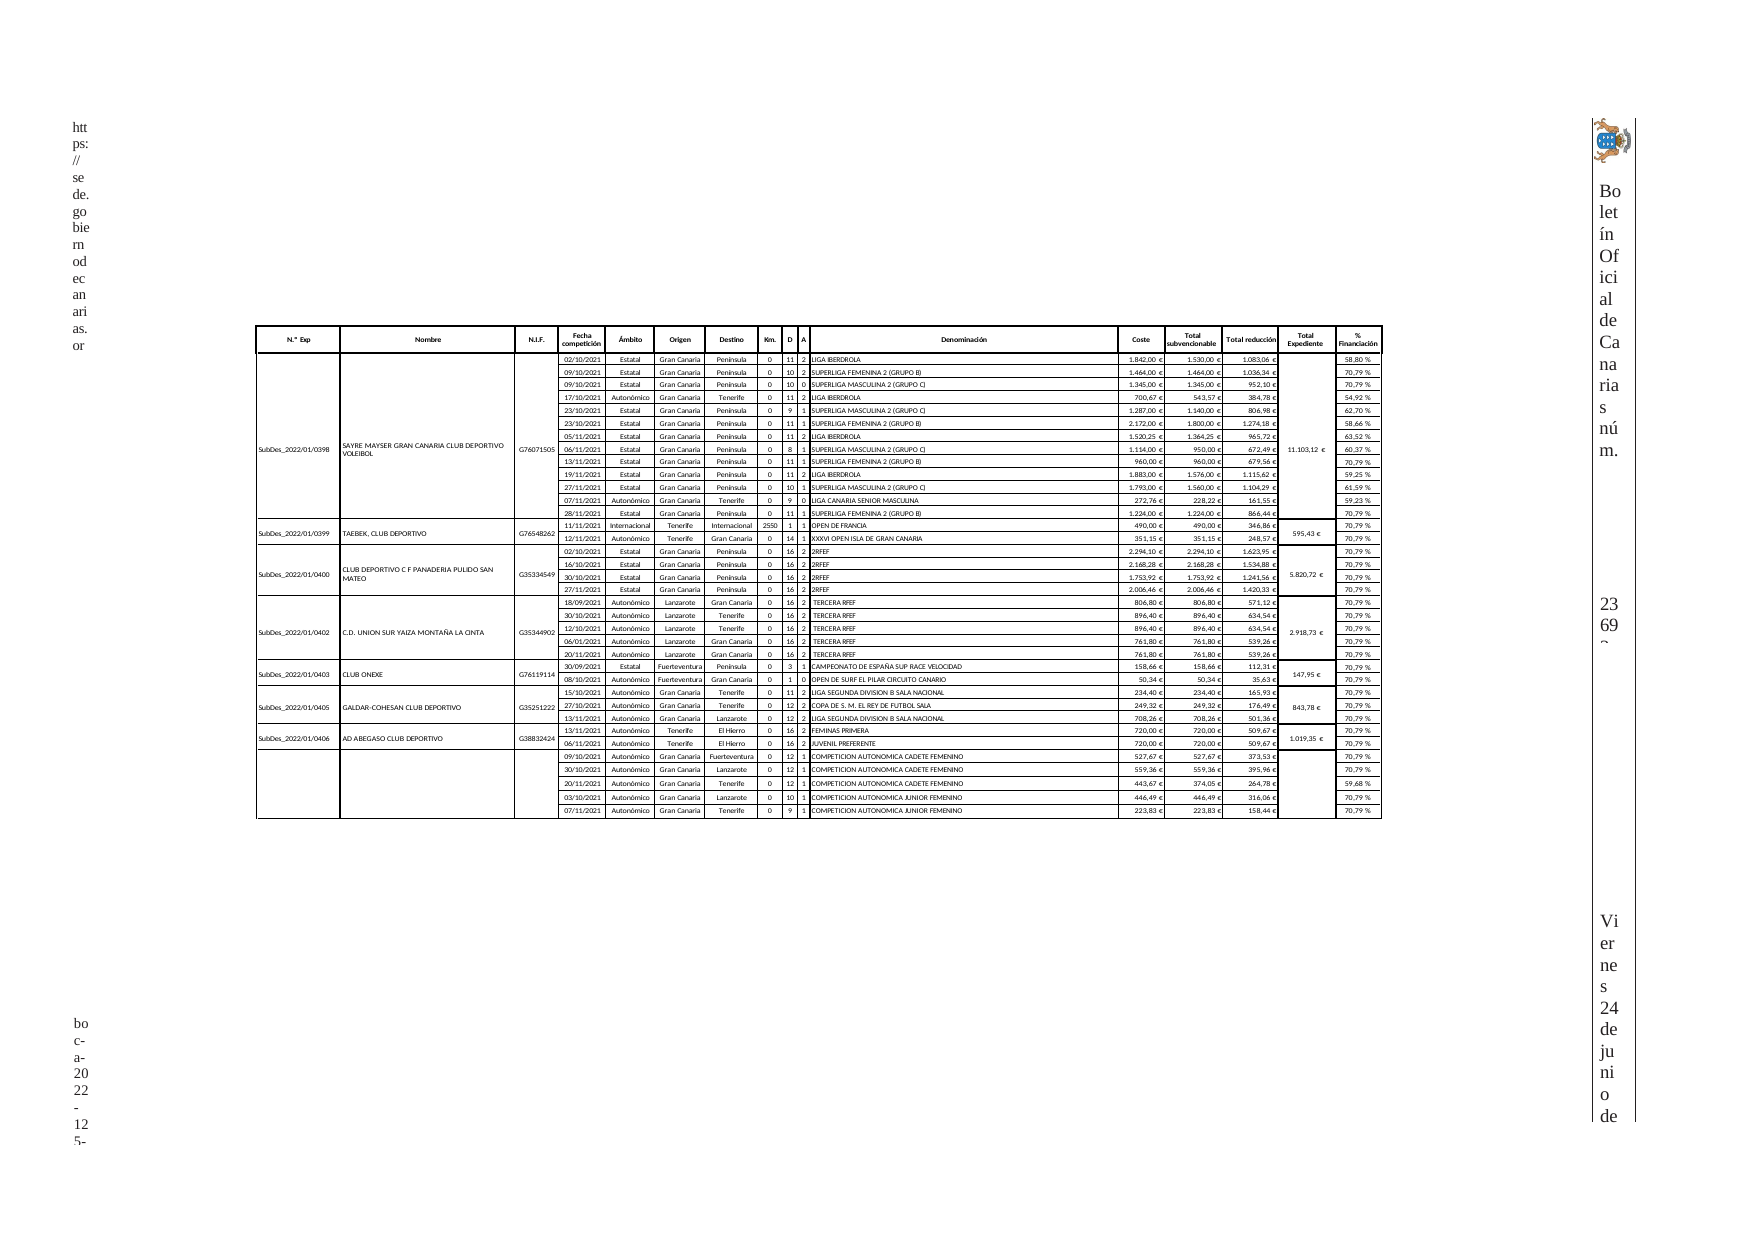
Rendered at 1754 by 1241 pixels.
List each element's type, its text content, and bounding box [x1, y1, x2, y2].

table_cell Gran Canaria [705, 647, 757, 659]
table_cell 950,00 € [1165, 442, 1222, 454]
table_cell 720,00 € [1119, 737, 1164, 749]
table_cell 1.560,00 € [1165, 481, 1222, 492]
table_header Coste [1119, 327, 1164, 352]
table_cell Gran Canaria [655, 354, 704, 364]
table_cell [341, 750, 514, 817]
table_cell El Hierro [705, 724, 757, 736]
table_cell 23/10/2021 [559, 417, 605, 428]
table_cell LIGA CANARIA SENIOR MASCULINA [811, 494, 1118, 505]
table_cell Tenerife [655, 532, 704, 544]
table_cell 16 [783, 545, 797, 557]
table_cell 62,70 % [1337, 403, 1381, 416]
table_cell 58,66 % [1337, 416, 1381, 428]
text boc-a-2022-125-2109 [74, 1015, 92, 1145]
table_cell [257, 750, 339, 817]
table_cell Autonómico [606, 777, 654, 790]
table_cell Autonómico [606, 805, 654, 817]
table_cell 16 [783, 583, 797, 595]
table_cell G76071505 [515, 354, 558, 518]
table_cell 2.006,46 € [1119, 583, 1164, 595]
table_cell Internacional [606, 519, 654, 531]
table_cell 13/11/2021 [559, 455, 605, 467]
table_cell G76548262 [515, 519, 558, 544]
table_cell 272,76 € [1119, 494, 1164, 505]
table_cell 63,52 % [1337, 429, 1381, 441]
table_cell 1.842,00 € [1119, 354, 1164, 364]
table_cell 0 [758, 404, 782, 416]
table_cell 165,93 € [1223, 686, 1277, 697]
table_cell Gran Canaria [705, 532, 757, 544]
table_header D [783, 327, 797, 352]
table_cell Tenerife [655, 519, 704, 531]
table_cell 509,67 € [1223, 737, 1277, 749]
table_cell 1.104,29 € [1223, 481, 1277, 492]
table_cell 19/11/2021 [559, 468, 605, 480]
table_cell Estatal [606, 558, 654, 569]
table_cell 2 [798, 622, 809, 633]
table_cell Gran Canaria [655, 763, 704, 776]
table_cell 60,37 % [1337, 441, 1381, 454]
table_cell Autonómico [606, 724, 654, 736]
table_cell Estatal [606, 583, 654, 595]
table_cell 09/10/2021 [559, 378, 605, 390]
table_cell 58,80 % [1337, 352, 1381, 364]
table_cell 866,44 € [1223, 506, 1277, 518]
table_cell C.D. UNION SUR YAIZA MONTAÑA LA CINTA [341, 596, 514, 659]
table_cell 11.103,12 € [1279, 354, 1335, 518]
table_cell 559,36 € [1119, 763, 1164, 776]
table_cell 1.800,00 € [1165, 417, 1222, 428]
table_cell Gran Canaria [655, 417, 704, 428]
table_cell G38832424 [515, 724, 558, 749]
table_cell 720,00 € [1165, 724, 1222, 736]
table_cell Autonómico [606, 494, 654, 505]
table_cell 10 [783, 365, 797, 377]
table_cell Gran Canaria [655, 378, 704, 390]
table_cell 09/10/2021 [559, 365, 605, 377]
table_cell 0 [758, 481, 782, 492]
table_cell 10 [783, 791, 797, 804]
table_cell 02/10/2021 [559, 545, 605, 557]
table_cell 11 [783, 506, 797, 518]
table_cell Península [705, 430, 757, 441]
table_cell 2 [798, 468, 809, 480]
table_cell Península [705, 481, 757, 492]
table_cell Estatal [606, 430, 654, 441]
table_cell 0 [758, 750, 782, 762]
table_cell 1.623,95 € [1223, 545, 1277, 557]
table_cell 2 [798, 711, 809, 723]
table_cell 2 [798, 558, 809, 569]
table_cell 11 [783, 391, 797, 403]
table_header % Financiación [1337, 327, 1381, 352]
table_cell 0 [758, 442, 782, 454]
table_cell Gran Canaria [655, 699, 704, 710]
table_cell 06/11/2021 [559, 737, 605, 749]
table_cell 3 [783, 660, 797, 672]
table_cell Autonómico [606, 609, 654, 621]
table_cell 960,00 € [1165, 455, 1222, 467]
table_cell El Hierro [705, 737, 757, 749]
table_cell 2 [798, 545, 809, 557]
table_cell SubDes_2022/01/0402 [257, 596, 339, 659]
table_cell 5.820,72 € [1279, 546, 1335, 595]
table_cell Península [705, 583, 757, 595]
table_cell 07/11/2021 [559, 805, 605, 817]
table_cell 70,79 % [1337, 659, 1381, 672]
table_cell 1.576,00 € [1165, 468, 1222, 480]
text Viernes 24 de junio de 2022 [1600, 910, 1623, 1124]
table_cell 490,00 € [1119, 519, 1164, 531]
table_cell 960,00 € [1119, 455, 1164, 467]
table_cell 23/10/2021 [559, 404, 605, 416]
table_cell 1 [798, 442, 809, 454]
table_cell 559,36 € [1165, 763, 1222, 776]
table_cell 16 [783, 609, 797, 621]
table_cell 20/11/2021 [559, 647, 605, 659]
table_cell 9 [783, 494, 797, 505]
table_cell 0 [758, 724, 782, 736]
table_cell 1.520,25 € [1119, 430, 1164, 441]
table_cell 1.083,06 € [1223, 354, 1277, 364]
table_cell 1.345,00 € [1165, 378, 1222, 390]
table_cell 13/11/2021 [559, 711, 605, 723]
table_cell 50,34 € [1119, 673, 1164, 685]
table_cell COMPETICION AUTONOMICA CADETE FEMENINO [811, 750, 1118, 762]
table_cell JUVENIL PREFERENTE [811, 737, 1118, 749]
table_cell 720,00 € [1165, 737, 1222, 749]
table_cell 0 [798, 673, 809, 685]
table_cell COMPETICION AUTONOMICA JUNIOR FEMENINO [811, 791, 1118, 804]
table_cell 27/11/2021 [559, 481, 605, 492]
table_cell SUPERLIGA FEMENINA 2 (GRUPO B) [811, 506, 1118, 518]
table_cell SubDes_2022/01/0400 [257, 545, 339, 595]
table_cell 0 [798, 494, 809, 505]
table_cell 228,22 € [1165, 494, 1222, 505]
table_cell Península [705, 558, 757, 569]
table_cell 70,79 % [1337, 698, 1381, 710]
table_cell 539,26 € [1223, 647, 1277, 659]
table_cell 0 [758, 622, 782, 633]
table_cell 2 [798, 635, 809, 646]
table_cell 59,68 % [1337, 776, 1381, 790]
table_cell Autonómico [606, 596, 654, 608]
table_cell 70,79 % [1337, 505, 1381, 518]
table_cell Estatal [606, 660, 654, 672]
table_cell 15/10/2021 [559, 686, 605, 697]
table_cell 16 [783, 558, 797, 569]
table_cell Fuerteventura [655, 660, 704, 672]
table_cell 2 [798, 686, 809, 697]
table_cell 70,79 % [1337, 736, 1381, 749]
table_cell 12 [783, 777, 797, 790]
table_cell 16 [783, 647, 797, 659]
table_cell 11 [783, 686, 797, 697]
table_cell 0 [758, 494, 782, 505]
table_cell 0 [758, 430, 782, 441]
table_cell Gran Canaria [655, 404, 704, 416]
table_cell 70,79 % [1337, 804, 1381, 817]
table_cell 1 [798, 506, 809, 518]
table_cell 2.006,46 € [1165, 583, 1222, 595]
table_cell 16 [783, 724, 797, 736]
table_cell 443,67 € [1119, 777, 1164, 790]
table_cell 8 [783, 442, 797, 454]
table_cell 112,31 € [1223, 660, 1277, 672]
table_cell 1.115,62 € [1223, 468, 1277, 480]
table_cell 16 [783, 622, 797, 633]
table_cell Gran Canaria [655, 468, 704, 480]
table_cell Autonómico [606, 622, 654, 633]
table_cell 02/10/2021 [559, 354, 605, 364]
table_cell Tenerife [705, 699, 757, 710]
table_header Total Expediente [1279, 327, 1335, 352]
table_cell 11 [783, 455, 797, 467]
table_cell Tenerife [705, 622, 757, 633]
table_cell 1.114,00 € [1119, 442, 1164, 454]
table_cell SUPERLIGA MASCULINA 2 (GRUPO C) [811, 404, 1118, 416]
table_header Km. [759, 327, 781, 352]
table_cell CLUB ONEXE [341, 660, 514, 685]
table_cell 1 [798, 791, 809, 804]
table_cell Gran Canaria [655, 506, 704, 518]
table_cell 0 [758, 673, 782, 685]
table_cell 27/11/2021 [559, 583, 605, 595]
table_cell Península [705, 365, 757, 377]
table_cell 16 [783, 737, 797, 749]
table_cell 0 [758, 391, 782, 403]
table_cell 672,49 € [1223, 442, 1277, 454]
table_cell 11 [783, 430, 797, 441]
table_cell 2 [798, 430, 809, 441]
table_cell 70,79 % [1337, 762, 1381, 776]
table_cell 446,49 € [1119, 791, 1164, 804]
table_cell Gran Canaria [655, 711, 704, 723]
table_cell 2 [798, 596, 809, 608]
table_cell 1.241,56 € [1223, 570, 1277, 582]
table_cell Estatal [606, 545, 654, 557]
table_cell GALDAR-COHESAN CLUB DEPORTIVO [341, 686, 514, 723]
table_header Total subvencionable [1166, 327, 1221, 352]
table_cell 11 [783, 417, 797, 428]
table_cell 59,25 % [1337, 467, 1381, 480]
table_cell LIGA IBERDROLA [811, 391, 1118, 403]
table_cell G35344902 [515, 596, 558, 659]
table_cell 1.464,00 € [1119, 365, 1164, 377]
table_header Origen [655, 327, 704, 352]
table_cell 2 [798, 609, 809, 621]
table_cell Gran Canaria [655, 570, 704, 582]
text Boletín Oficial de Canarias núm. 125 [1599, 180, 1622, 462]
table_cell 14 [783, 532, 797, 544]
table_cell OPEN DE FRANCIA [811, 519, 1118, 531]
table_cell Estatal [606, 481, 654, 492]
table_cell 158,66 € [1119, 660, 1164, 672]
table_cell 1.753,92 € [1119, 570, 1164, 582]
table_cell 0 [758, 686, 782, 697]
table_cell 70,79 % [1337, 595, 1381, 608]
table_cell 0 [758, 354, 782, 364]
table_cell 1 [798, 532, 809, 544]
table_cell LIGA IBERDROLA [811, 430, 1118, 441]
table_cell CLUB DEPORTIVO C F PANADERIA PULIDO SAN MATEO [341, 545, 514, 595]
table_cell 2.172,00 € [1119, 417, 1164, 428]
table_cell 1 [798, 417, 809, 428]
table_cell 1 [798, 805, 809, 817]
table_cell G76119114 [515, 660, 558, 685]
table_cell LIGA IBERDROLA [811, 354, 1118, 364]
table_cell Gran Canaria [705, 596, 757, 608]
table_cell 700,67 € [1119, 391, 1164, 403]
table_cell Tenerife [655, 724, 704, 736]
table_cell 06/11/2021 [559, 442, 605, 454]
table_cell Lanzarote [655, 635, 704, 646]
table_cell 2.918,73 € [1279, 597, 1335, 659]
table_cell Lanzarote [705, 763, 757, 776]
table_cell Gran Canaria [655, 686, 704, 697]
table_cell LIGA IBERDROLA [811, 468, 1118, 480]
table_cell 16/10/2021 [559, 558, 605, 569]
table_cell Gran Canaria [655, 545, 704, 557]
table_cell 70,79 % [1337, 364, 1381, 377]
table_cell 2 [798, 647, 809, 659]
table_cell 70,79 % [1337, 377, 1381, 390]
table_cell 0 [758, 635, 782, 646]
table_header Total reducción [1223, 327, 1277, 352]
table_cell Estatal [606, 404, 654, 416]
table_cell 2 [798, 391, 809, 403]
table_cell Gran Canaria [655, 365, 704, 377]
table_cell Autonómico [606, 711, 654, 723]
table_cell Fuerteventura [655, 673, 704, 685]
table_cell Lanzarote [655, 647, 704, 659]
table_cell 12/10/2021 [559, 622, 605, 633]
table_cell 0 [758, 545, 782, 557]
table_cell 1.420,33 € [1223, 583, 1277, 595]
table_cell 2 [798, 354, 809, 364]
table_cell Península [705, 354, 757, 364]
table_cell 05/11/2021 [559, 430, 605, 441]
table_cell Gran Canaria [655, 455, 704, 467]
table_cell Lanzarote [705, 791, 757, 804]
table_cell SubDes_2022/01/0399 [257, 519, 339, 544]
table_cell CAMPEONATO DE ESPAÑA SUP RACE VELOCIDAD [811, 660, 1118, 672]
table_cell 1.274,18 € [1223, 417, 1277, 428]
table_cell 1 [783, 519, 797, 531]
table_cell 634,54 € [1223, 622, 1277, 633]
table_cell 70,79 % [1337, 454, 1381, 467]
table_cell 720,00 € [1119, 724, 1164, 736]
table_cell 30/10/2021 [559, 763, 605, 776]
table_cell Tenerife [705, 686, 757, 697]
table_cell SubDes_2022/01/0403 [257, 660, 339, 685]
table_cell 708,26 € [1119, 711, 1164, 723]
table_cell Estatal [606, 365, 654, 377]
table_cell Lanzarote [705, 711, 757, 723]
table_cell Estatal [606, 417, 654, 428]
table_cell SUPERLIGA FEMENINA 2 (GRUPO B) [811, 417, 1118, 428]
table_cell 0 [758, 777, 782, 790]
table_cell 9 [783, 805, 797, 817]
table_cell SubDes_2022/01/0405 [257, 686, 339, 723]
table_cell Autonómico [606, 699, 654, 710]
table_cell 1 [798, 519, 809, 531]
table_cell 0 [758, 609, 782, 621]
table_cell AD ABEGASO CLUB DEPORTIVO [341, 724, 514, 749]
table_cell 384,78 € [1223, 391, 1277, 403]
table_cell 13/11/2021 [559, 724, 605, 736]
table_cell 0 [758, 378, 782, 390]
table_cell SubDes_2022/01/0398 [257, 353, 339, 518]
table_cell SubDes_2022/01/0406 [257, 724, 339, 749]
table_cell Gran Canaria [655, 558, 704, 569]
table_cell FEMINAS PRIMERA [811, 724, 1118, 736]
table_cell LIGA SEGUNDA DIVISION B SALA NACIONAL [811, 686, 1118, 697]
table_cell 0 [798, 378, 809, 390]
table_cell 501,36 € [1223, 711, 1277, 723]
table_cell 70,79 % [1337, 557, 1381, 569]
table_cell SUPERLIGA MASCULINA 2 (GRUPO C) [811, 442, 1118, 454]
table_cell Estatal [606, 468, 654, 480]
table_cell 0 [758, 570, 782, 582]
table_cell 2.294,10 € [1165, 545, 1222, 557]
table_cell Gran Canaria [655, 494, 704, 505]
table_cell 896,40 € [1119, 609, 1164, 621]
table_cell Gran Canaria [705, 673, 757, 685]
table_cell 1.224,00 € [1119, 506, 1164, 518]
table_cell Autonómico [606, 673, 654, 685]
table_cell Internacional [705, 519, 757, 531]
table_cell 316,06 € [1223, 791, 1277, 804]
table_cell 761,80 € [1165, 647, 1222, 659]
table_cell 70,79 % [1337, 646, 1381, 659]
table_cell 1 [798, 481, 809, 492]
table_cell COMPETICION AUTONOMICA CADETE FEMENINO [811, 777, 1118, 790]
table_cell COPA DE S. M. EL REY DE FUTBOL SALA [811, 699, 1118, 710]
table_cell Tenerife [705, 777, 757, 790]
table_header Ámbito [606, 327, 653, 352]
table_cell 54,92 % [1337, 390, 1381, 403]
table_cell Estatal [606, 378, 654, 390]
table_cell Autonómico [606, 686, 654, 697]
table_cell 896,40 € [1165, 622, 1222, 633]
table_cell 0 [758, 763, 782, 776]
table_cell 490,00 € [1165, 519, 1222, 531]
table_cell SUPERLIGA FEMENINA 2 (GRUPO B) [811, 455, 1118, 467]
table_cell 50,34 € [1165, 673, 1222, 685]
table_cell 1.530,00 € [1165, 354, 1222, 364]
table_cell Lanzarote [655, 596, 704, 608]
table_cell 351,15 € [1165, 532, 1222, 544]
table_cell 761,80 € [1119, 647, 1164, 659]
table_cell 0 [758, 417, 782, 428]
table_cell COMPETICION AUTONOMICA CADETE FEMENINO [811, 763, 1118, 776]
table_cell Autonómico [606, 647, 654, 659]
table_cell 16 [783, 570, 797, 582]
table_cell 158,44 € [1223, 805, 1277, 817]
table_cell 1 [798, 660, 809, 672]
table_cell 27/10/2021 [559, 699, 605, 710]
table_cell 373,53 € [1223, 750, 1277, 762]
table_cell 0 [758, 583, 782, 595]
table_cell 571,12 € [1223, 596, 1277, 608]
table_cell 30/09/2021 [559, 660, 605, 672]
table_cell 708,26 € [1165, 711, 1222, 723]
table_cell 843,78 € [1279, 687, 1335, 723]
table_cell Gran Canaria [655, 791, 704, 804]
table_cell 161,55 € [1223, 494, 1277, 505]
table_cell Tenerife [705, 391, 757, 403]
table_cell 0 [758, 737, 782, 749]
table_cell 70,79 % [1337, 608, 1381, 621]
table_cell TERCERA RFEF [811, 609, 1118, 621]
table_cell 761,80 € [1119, 635, 1164, 646]
table_cell 1.287,00 € [1119, 404, 1164, 416]
table_cell Gran Canaria [705, 635, 757, 646]
table_cell 2RFEF [811, 583, 1118, 595]
table_cell 1 [798, 455, 809, 467]
table_cell 634,54 € [1223, 609, 1277, 621]
table_cell 09/10/2021 [559, 750, 605, 762]
table_cell 1.036,34 € [1223, 365, 1277, 377]
table_cell 595,43 € [1279, 520, 1335, 544]
table_cell Tenerife [705, 609, 757, 621]
table_cell 527,67 € [1165, 750, 1222, 762]
table_cell Lanzarote [655, 609, 704, 621]
table_cell Península [705, 378, 757, 390]
table_cell 761,80 € [1165, 635, 1222, 646]
table_cell 0 [758, 699, 782, 710]
table_cell 249,32 € [1165, 699, 1222, 710]
table_cell Península [705, 455, 757, 467]
table_cell 70,79 % [1337, 518, 1381, 531]
table_cell 9 [783, 404, 797, 416]
table_header N.º Exp [257, 327, 339, 352]
table_cell Autonómico [606, 750, 654, 762]
table_cell 12 [783, 750, 797, 762]
table_cell TERCERA RFEF [811, 647, 1118, 659]
table_cell 896,40 € [1119, 622, 1164, 633]
table_cell 70,79 % [1337, 621, 1381, 633]
table_cell 59,23 % [1337, 493, 1381, 505]
table_cell 70,79 % [1337, 544, 1381, 557]
table_cell SUPERLIGA MASCULINA 2 (GRUPO C) [811, 481, 1118, 492]
table_cell 28/11/2021 [559, 506, 605, 518]
table_cell Gran Canaria [655, 805, 704, 817]
table_cell Península [705, 545, 757, 557]
table_cell 12 [783, 699, 797, 710]
table_header Destino [706, 327, 757, 352]
table_cell 2.168,28 € [1165, 558, 1222, 569]
table_cell 12/11/2021 [559, 532, 605, 544]
table_cell 2 [798, 365, 809, 377]
table_cell 12 [783, 711, 797, 723]
table_cell Península [705, 570, 757, 582]
table_cell 806,98 € [1223, 404, 1277, 416]
table_cell Gran Canaria [655, 750, 704, 762]
table_cell 965,72 € [1223, 430, 1277, 441]
table_cell Lanzarote [655, 622, 704, 633]
table_cell 0 [758, 791, 782, 804]
table_cell 07/11/2021 [559, 494, 605, 505]
table_cell COMPETICION AUTONOMICA JUNIOR FEMENINO [811, 805, 1118, 817]
table_cell 70,79 % [1337, 531, 1381, 544]
table_cell TERCERA RFEF [811, 596, 1118, 608]
table_cell SUPERLIGA MASCULINA 2 (GRUPO C) [811, 378, 1118, 390]
table_cell 446,49 € [1165, 791, 1222, 804]
table_cell Estatal [606, 455, 654, 467]
table_cell Gran Canaria [655, 583, 704, 595]
table_cell 70,79 % [1337, 685, 1381, 697]
table_cell 11 [783, 354, 797, 364]
table_cell 248,57 € [1223, 532, 1277, 544]
table_cell 2 [798, 724, 809, 736]
table_cell 0 [758, 660, 782, 672]
table_cell 18/09/2021 [559, 596, 605, 608]
table_cell Gran Canaria [655, 391, 704, 403]
table_cell 70,79 % [1337, 790, 1381, 804]
table_cell 176,49 € [1223, 699, 1277, 710]
table_cell 1.345,00 € [1119, 378, 1164, 390]
table_cell 1.753,92 € [1165, 570, 1222, 582]
table_cell Autonómico [606, 791, 654, 804]
table_header N.I.F. [516, 327, 557, 352]
table_cell SUPERLIGA FEMENINA 2 (GRUPO B) [811, 365, 1118, 377]
table_cell 806,80 € [1119, 596, 1164, 608]
table_cell Autonómico [606, 737, 654, 749]
table_header Fecha competición [559, 327, 604, 352]
table_cell 1 [798, 763, 809, 776]
table_cell 1 [798, 750, 809, 762]
table_cell 952,10 € [1223, 378, 1277, 390]
table_cell 679,56 € [1223, 455, 1277, 467]
table_cell 20/11/2021 [559, 777, 605, 790]
table_cell TERCERA RFEF [811, 635, 1118, 646]
table_cell 234,40 € [1165, 686, 1222, 697]
table_cell Autonómico [606, 391, 654, 403]
table_cell Autonómico [606, 763, 654, 776]
text 23692 [1600, 592, 1623, 642]
table_cell TAEBEK, CLUB DEPORTIVO [341, 519, 514, 544]
table_cell 395,96 € [1223, 763, 1277, 776]
table_cell Tenerife [705, 805, 757, 817]
table_cell 351,15 € [1119, 532, 1164, 544]
table_cell 1.224,00 € [1165, 506, 1222, 518]
table_cell 1.019,35 € [1279, 725, 1335, 749]
table_cell 0 [758, 711, 782, 723]
table_cell 2 [798, 570, 809, 582]
table_cell Estatal [606, 442, 654, 454]
table_cell Península [705, 506, 757, 518]
table_cell G35251222 [515, 686, 558, 723]
table_cell 06/01/2021 [559, 635, 605, 646]
table_cell 0 [758, 506, 782, 518]
table_cell LIGA SEGUNDA DIVISION B SALA NACIONAL [811, 711, 1118, 723]
table_cell Fuerteventura [705, 750, 757, 762]
table_cell 509,67 € [1223, 724, 1277, 736]
table_cell 30/10/2021 [559, 570, 605, 582]
table_cell 0 [758, 365, 782, 377]
table_cell 0 [758, 647, 782, 659]
table_cell 806,80 € [1165, 596, 1222, 608]
table_cell 35,63 € [1223, 673, 1277, 685]
table_cell 0 [758, 468, 782, 480]
table_cell Estatal [606, 506, 654, 518]
table_cell 30/10/2021 [559, 609, 605, 621]
text https://sede.gobiernodecanarias.org/boc [72, 118, 91, 353]
table_cell 1.534,88 € [1223, 558, 1277, 569]
table_cell Península [705, 404, 757, 416]
table_cell 61,59 % [1337, 480, 1381, 492]
table_cell 2RFEF [811, 558, 1118, 569]
table_cell 70,79 % [1337, 582, 1381, 595]
table_cell Península [705, 442, 757, 454]
table_cell 70,79 % [1337, 710, 1381, 723]
table_cell Estatal [606, 354, 654, 364]
table_cell G35334549 [515, 545, 558, 595]
table_cell 346,86 € [1223, 519, 1277, 531]
table_cell 1.793,00 € [1119, 481, 1164, 492]
table_cell 1 [798, 404, 809, 416]
table_cell 70,79 % [1337, 634, 1381, 646]
table_cell 2 [798, 583, 809, 595]
table_header Nombre [341, 327, 514, 352]
table_cell 70,79 % [1337, 569, 1381, 582]
table_cell 70,79 % [1337, 723, 1381, 736]
table_cell 2 [798, 699, 809, 710]
table_cell 374,05 € [1165, 777, 1222, 790]
table_cell [515, 750, 558, 817]
table_cell 234,40 € [1119, 686, 1164, 697]
picture [1594, 118, 1631, 163]
table_cell 70,79 % [1337, 672, 1381, 685]
table_cell 2RFEF [811, 570, 1118, 582]
table_cell 896,40 € [1165, 609, 1222, 621]
table_cell XXXVI OPEN ISLA DE GRAN CANARIA [811, 532, 1118, 544]
table_cell 527,67 € [1119, 750, 1164, 762]
table_cell 1.464,00 € [1165, 365, 1222, 377]
table_cell 2550 [758, 519, 782, 531]
table_cell Península [705, 417, 757, 428]
table_cell 1.140,00 € [1165, 404, 1222, 416]
table_cell 1 [783, 673, 797, 685]
table_cell 70,79 % [1337, 749, 1381, 762]
table_cell 16 [783, 596, 797, 608]
table_cell 249,32 € [1119, 699, 1164, 710]
table_cell 0 [758, 532, 782, 544]
table_cell 223,83 € [1119, 805, 1164, 817]
table_cell Península [705, 660, 757, 672]
table_cell 2RFEF [811, 545, 1118, 557]
table_cell SAYRE MAYSER GRAN CANARIA CLUB DEPORTIVO VOLEIBOL [341, 354, 514, 518]
table_cell 10 [783, 378, 797, 390]
table_cell 17/10/2021 [559, 391, 605, 403]
table_cell 0 [758, 805, 782, 817]
table_cell 1 [798, 777, 809, 790]
table_cell Tenerife [655, 737, 704, 749]
table_header Denominación [811, 327, 1117, 352]
table_cell Tenerife [705, 494, 757, 505]
table_cell 147,95 € [1279, 661, 1335, 685]
table_cell Gran Canaria [655, 777, 704, 790]
table_cell Estatal [606, 570, 654, 582]
table_cell 11/11/2021 [559, 519, 605, 531]
table_header A [799, 327, 809, 352]
table_cell 543,57 € [1165, 391, 1222, 403]
table_cell 11 [783, 468, 797, 480]
table_cell 03/10/2021 [559, 791, 605, 804]
table_cell 539,26 € [1223, 635, 1277, 646]
table_cell Península [705, 468, 757, 480]
table_cell [1279, 751, 1335, 817]
table_cell 10 [783, 481, 797, 492]
table_cell Gran Canaria [655, 430, 704, 441]
table_cell 264,78 € [1223, 777, 1277, 790]
table_cell Gran Canaria [655, 442, 704, 454]
table_cell 08/10/2021 [559, 673, 605, 685]
table_cell 1.364,25 € [1165, 430, 1222, 441]
table_cell 12 [783, 763, 797, 776]
table_cell Autonómico [606, 532, 654, 544]
table_cell 223,83 € [1165, 805, 1222, 817]
table_cell 0 [758, 596, 782, 608]
table_cell 2 [798, 737, 809, 749]
table_cell Autonómico [606, 635, 654, 646]
table_cell 1.883,00 € [1119, 468, 1164, 480]
table_cell 2.294,10 € [1119, 545, 1164, 557]
table_cell 0 [758, 455, 782, 467]
table_cell 158,66 € [1165, 660, 1222, 672]
table_cell 16 [783, 635, 797, 646]
table_cell OPEN DE SURF EL PILAR CIRCUITO CANARIO [811, 673, 1118, 685]
table_cell 2.168,28 € [1119, 558, 1164, 569]
table_cell TERCERA RFEF [811, 622, 1118, 633]
table_cell 0 [758, 558, 782, 569]
table_cell Gran Canaria [655, 481, 704, 492]
